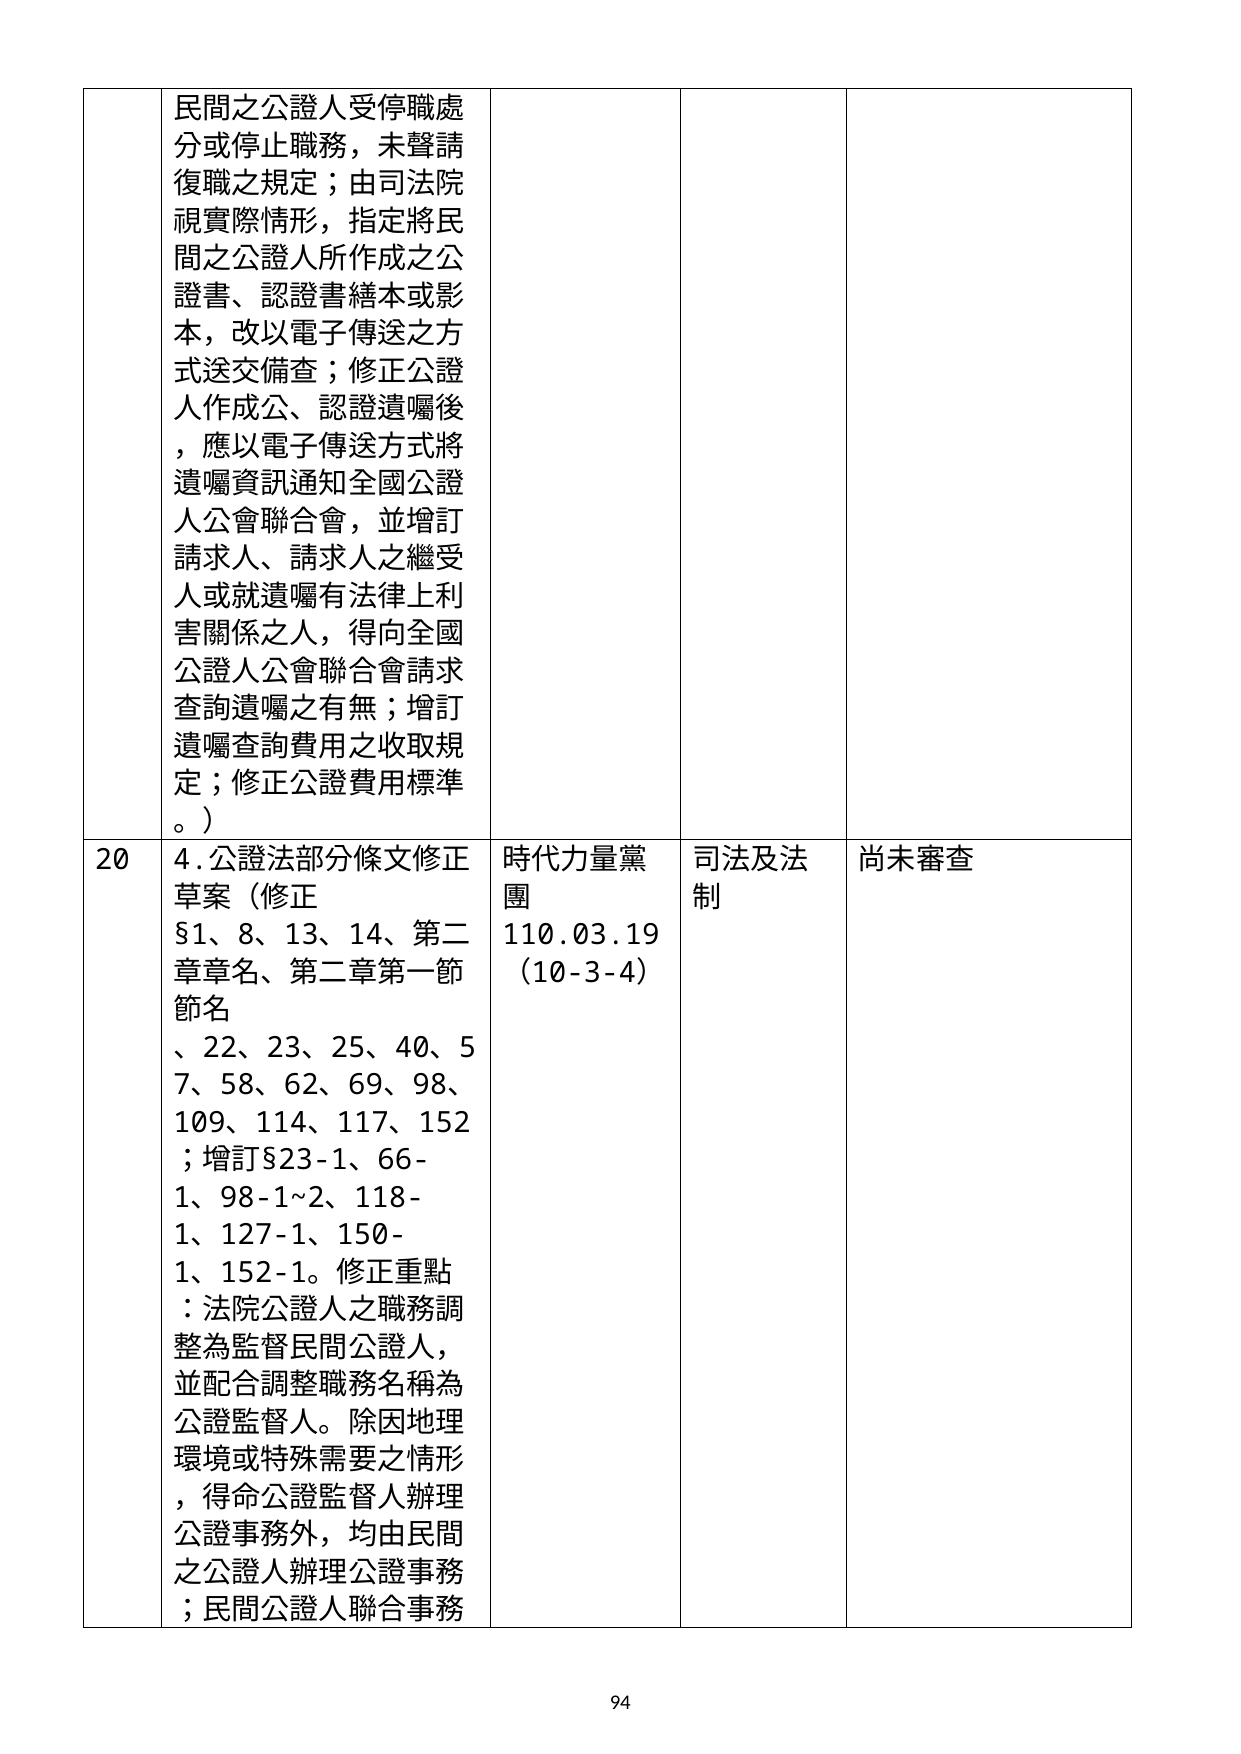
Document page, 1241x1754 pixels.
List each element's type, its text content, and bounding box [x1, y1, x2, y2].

table_cell 司法及法制 [681, 840, 846, 1627]
table_cell 4.公證法部分條文修正草案（修正§1、8、13、14、第二章章名、第二章第一節節名、22、23、25、40、57、58、62、69、98、109、114、117、152；增訂§23-1、66-1、98-1~2、118-1、127-1、150-1、152-1。修正重點：法院公證人之職務調整為監督民間公證人，並配合調整職務名稱為公證監督人。除因地理環境或特殊需要之情形，得命公證監督人辦理公證事務外，均由民間之公證人辦理公證事務；民間公證人聯合事務 [162, 840, 490, 1627]
table_cell 20 [84, 840, 161, 1627]
table_cell 時代力量黨團 110.03.19 （10-3-4） [491, 840, 680, 1627]
table_cell [681, 89, 846, 839]
table_cell [84, 89, 161, 839]
table_cell [847, 89, 1131, 839]
table_cell [491, 89, 680, 839]
table_cell 民間之公證人受停職處分或停止職務，未聲請復職之規定；由司法院視實際情形，指定將民間之公證人所作成之公證書、認證書繕本或影本，改以電子傳送之方式送交備查；修正公證人作成公、認證遺囑後，應以電子傳送方式將遺囑資訊通知全國公證人公會聯合會，並增訂請求人、請求人之繼受人或就遺囑有法律上利害關係之人，得向全國公證人公會聯合會請求查詢遺囑之有無；增訂遺囑查詢費用之收取規定；修正公證費用標準。） [162, 89, 490, 839]
table_cell 尚未審查 [847, 840, 1131, 1627]
